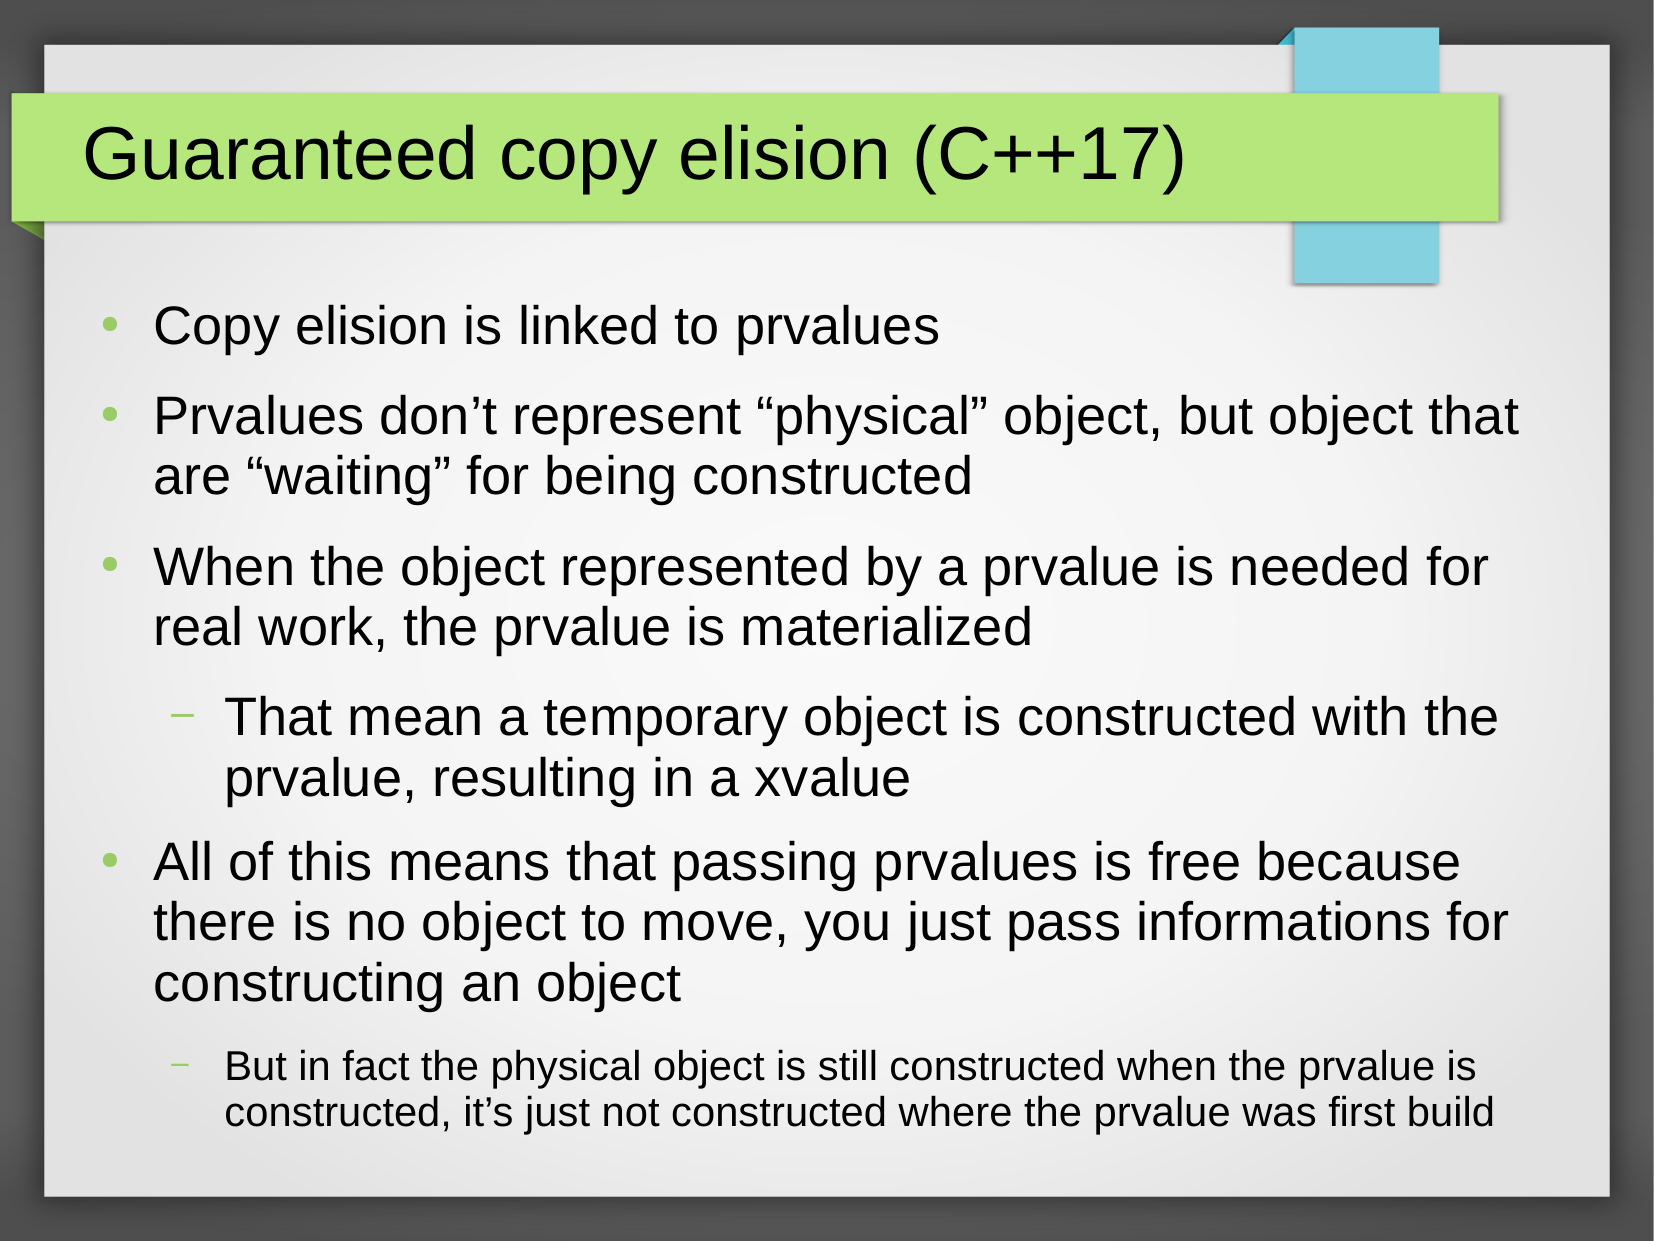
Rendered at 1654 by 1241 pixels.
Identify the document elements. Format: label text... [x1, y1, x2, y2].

title Guaranteed copy elision (C++17) [82, 94, 1264, 213]
picture [0, 0, 1654, 1241]
list Copy elision is linked to prvalues Prvalues don’t represent “physical” object, but object that are “waiting” for being constructed When the object represented by a prvalue is needed for real work, the prvalue is materialized That mean a temporary object is constructed with the prvalue, resulting in a xvalue All of this means that passing prvalues is free because there is no object to move, you just pass informations for constructing an object But in fact the physical object is still constructed when the prvalue is constructed, it’s just not constructed where the prvalue was first build [82, 295, 1571, 1170]
